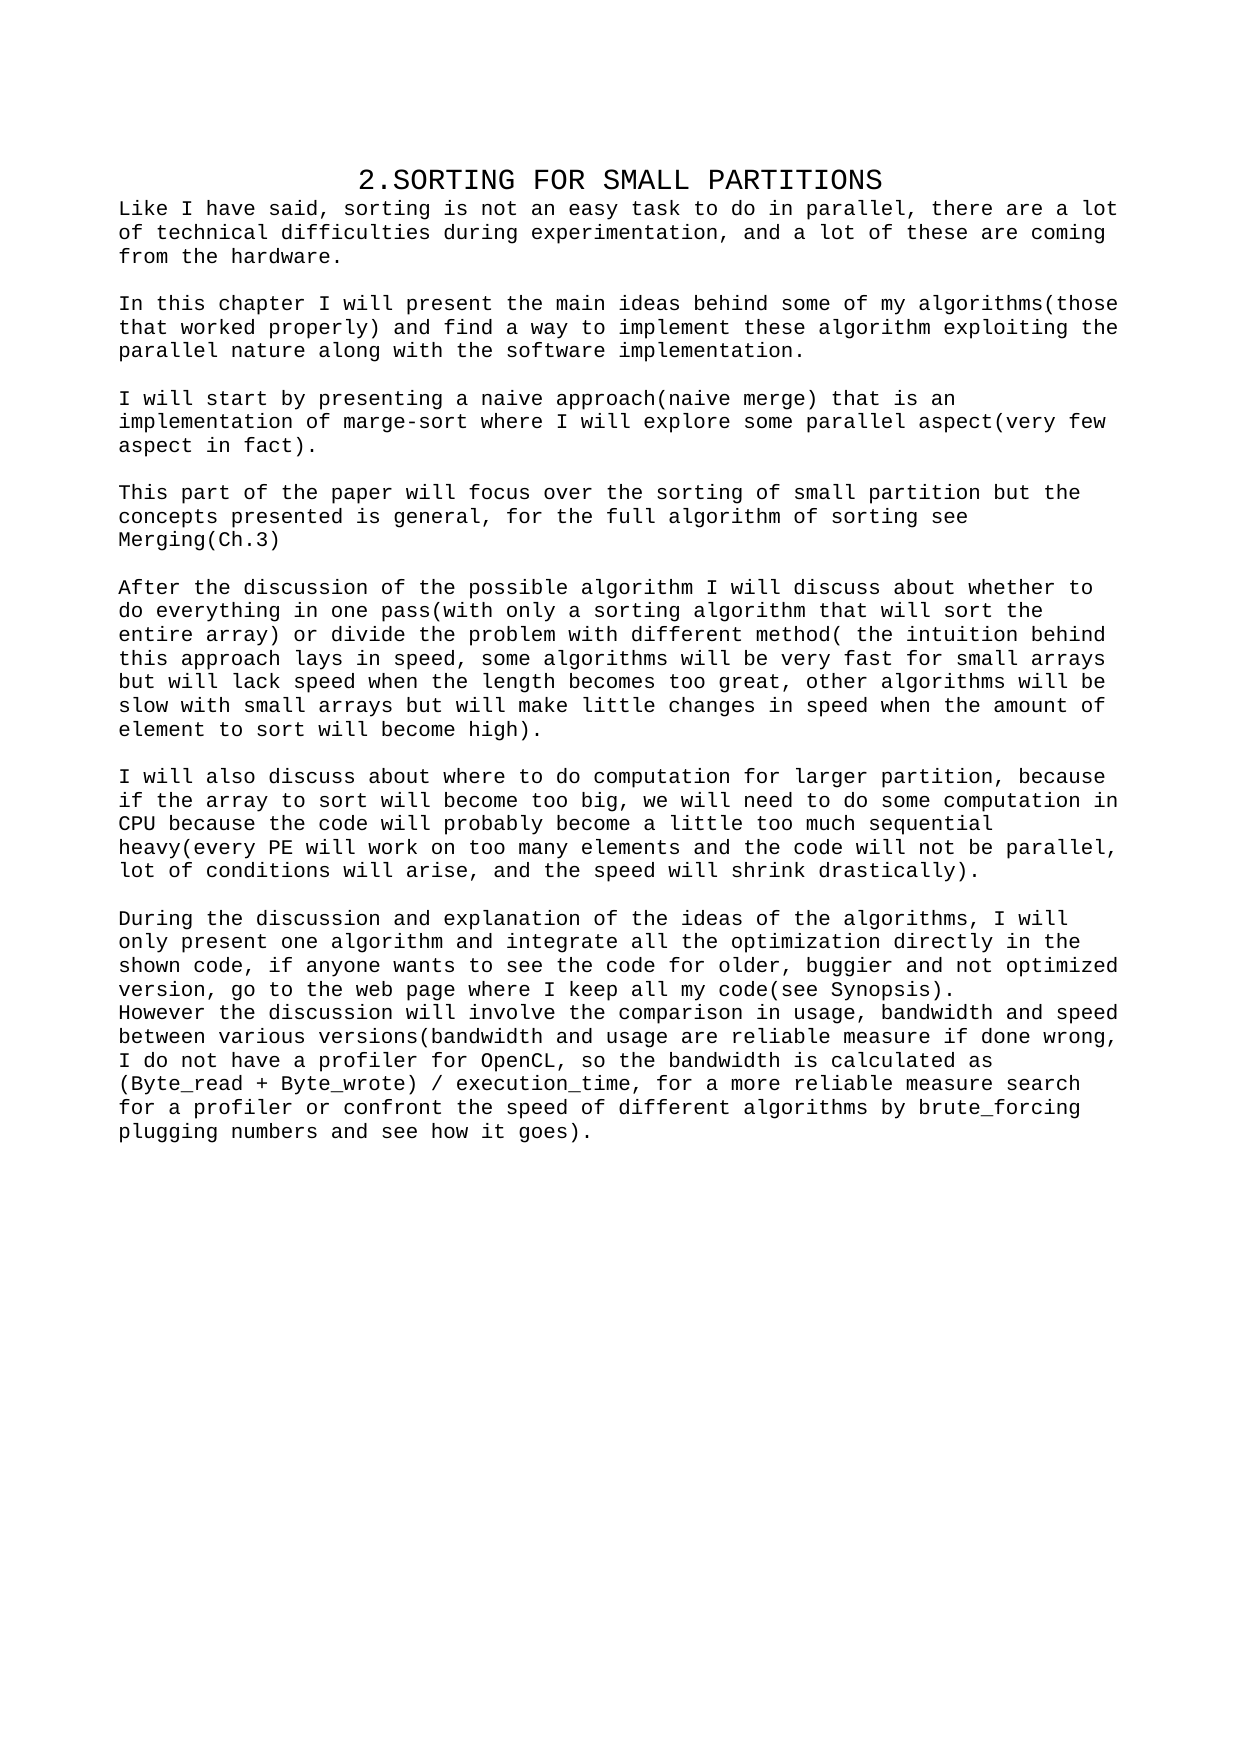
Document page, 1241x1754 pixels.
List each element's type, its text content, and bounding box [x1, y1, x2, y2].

text I will start by presenting a naive approach(naive merge) that is an implementation of marge-sort where I will explore some parallel aspect(very few aspect in fact). [118, 388, 1122, 458]
text After the discussion of the possible algorithm I will discuss about whether to do everything in one pass(with only a sorting algorithm that will sort the entire array) or divide the problem with different method( the intuition behind this approach lays in speed, some algorithms will be very fast for small arrays but will lack speed when the length becomes too great, other algorithms will be slow with small arrays but will make little changes in speed when the amount of element to sort will become high). [118, 577, 1122, 742]
text 2.SORTING FOR SMALL PARTITIONS [118, 165, 1122, 198]
text During the discussion and explanation of the ideas of the algorithms, I will only present one algorithm and integrate all the optimization directly in the shown code, if anyone wants to see the code for older, buggier and not optimized version, go to the web page where I keep all my code(see Synopsis). [118, 908, 1122, 1002]
text However the discussion will involve the comparison in usage, bandwidth and speed between various versions(bandwidth and usage are reliable measure if done wrong, I do not have a profiler for OpenCL, so the bandwidth is calculated as (Byte_read + Byte_wrote) / execution_time, for a more reliable measure search for a profiler or confront the speed of different algorithms by brute_forcing plugging numbers and see how it goes). [118, 1002, 1122, 1144]
text In this chapter I will present the main ideas behind some of my algorithms(those that worked properly) and find a way to implement these algorithm exploiting the parallel nature along with the software implementation. [118, 293, 1122, 364]
text Like I have said, sorting is not an easy task to do in parallel, there are a lot of technical difficulties during experimentation, and a lot of these are coming from the hardware. [118, 198, 1122, 269]
text This part of the paper will focus over the sorting of small partition but the concepts presented is general, for the full algorithm of sorting see Merging(Ch.3) [118, 482, 1122, 553]
text I will also discuss about where to do computation for larger partition, because if the array to sort will become too big, we will need to do some computation in CPU because the code will probably become a little too much sequential heavy(every PE will work on too many elements and the code will not be parallel, lot of conditions will arise, and the speed will shrink drastically). [118, 766, 1122, 884]
